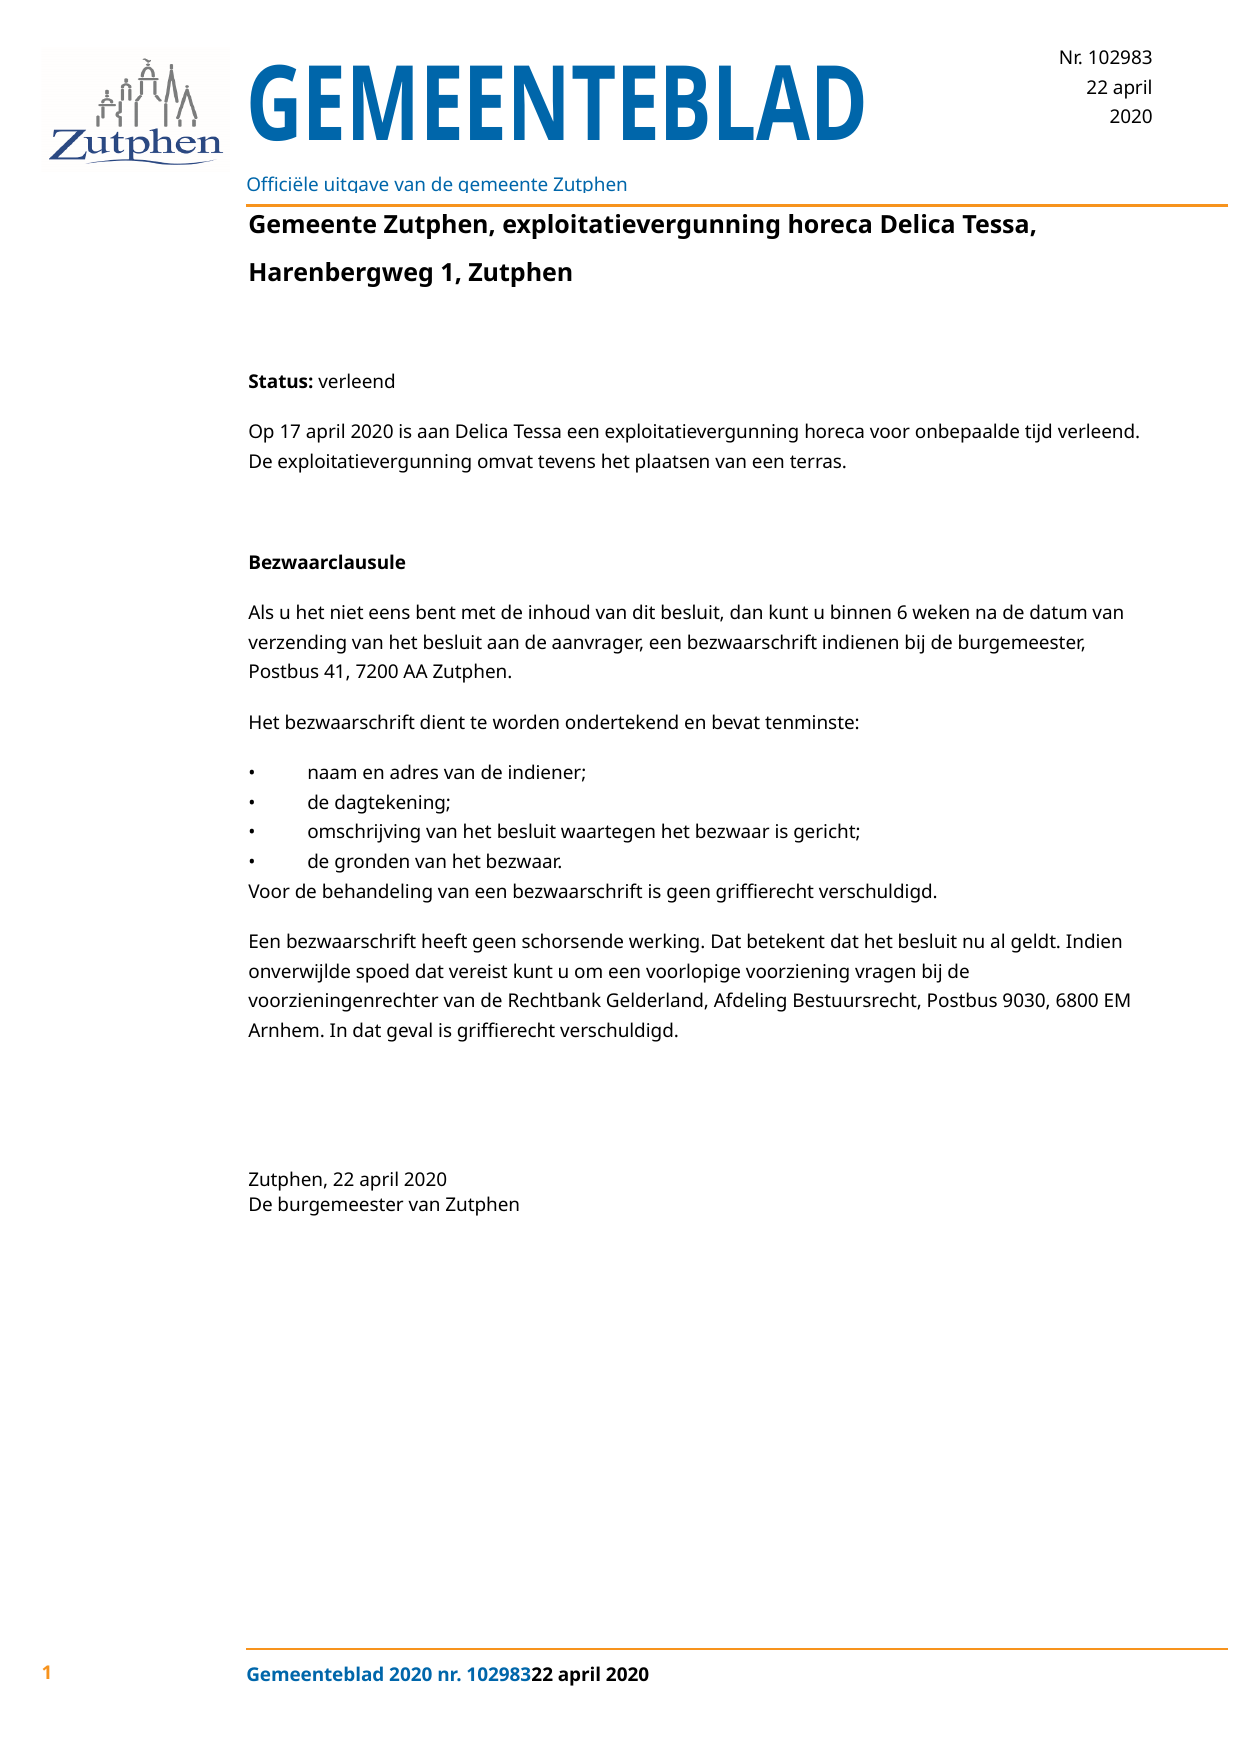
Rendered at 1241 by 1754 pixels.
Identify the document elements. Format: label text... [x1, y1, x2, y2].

text Een bezwaarschrift heeft geen schorsende werking. Dat betekent dat het besluit nu al geldt. Indien onverwijlde spoed dat vereist kunt u om een voorlopige voorziening vragen bij de voorzieningenrechter van de Rechtbank Gelderland, Afdeling Bestuursrecht, Postbus 9030, 6800 EM Arnhem. In dat geval is griffierecht verschuldigd. [248, 928, 1152, 1043]
text Op 17 april 2020 is aan Delica Tessa een exploitatievergunning horeca voor onbepaalde tijd verleend. De exploitatievergunning omvat tevens het plaatsen van een terras. [248, 419, 1152, 474]
list de dagtekening; [248, 789, 1152, 815]
list de gronden van het bezwaar. [248, 848, 1152, 874]
text Bezwaarclausule [248, 549, 1152, 575]
text Gemeente Zutphen, exploitatievergunning horeca Delica Tessa, Harenbergweg 1, Zutphen [248, 207, 1152, 288]
list omschrijving van het besluit waartegen het bezwaar is gericht; [248, 819, 1152, 844]
text Als u het niet eens bent met de inhoud van dit besluit, dan kunt u binnen 6 weken na de datum van verzending van het besluit aan de aanvrager, een bezwaarschrift indienen bij de burgemeester, Postbus 41, 7200 AA Zutphen. [248, 599, 1152, 684]
text De burgemeester van Zutphen [248, 1191, 1152, 1217]
list naam en adres van de indiener; [248, 759, 1152, 785]
text Het bezwaarschrift dient te worden ondertekend en bevat tenminste: [248, 709, 1152, 735]
text Zutphen, 22 april 2020 [248, 1166, 1152, 1191]
text Status: verleend [248, 368, 1152, 394]
picture [41, 47, 231, 172]
text Voor de behandeling van een bezwaarschrift is geen griffierecht verschuldigd. [248, 878, 1152, 904]
